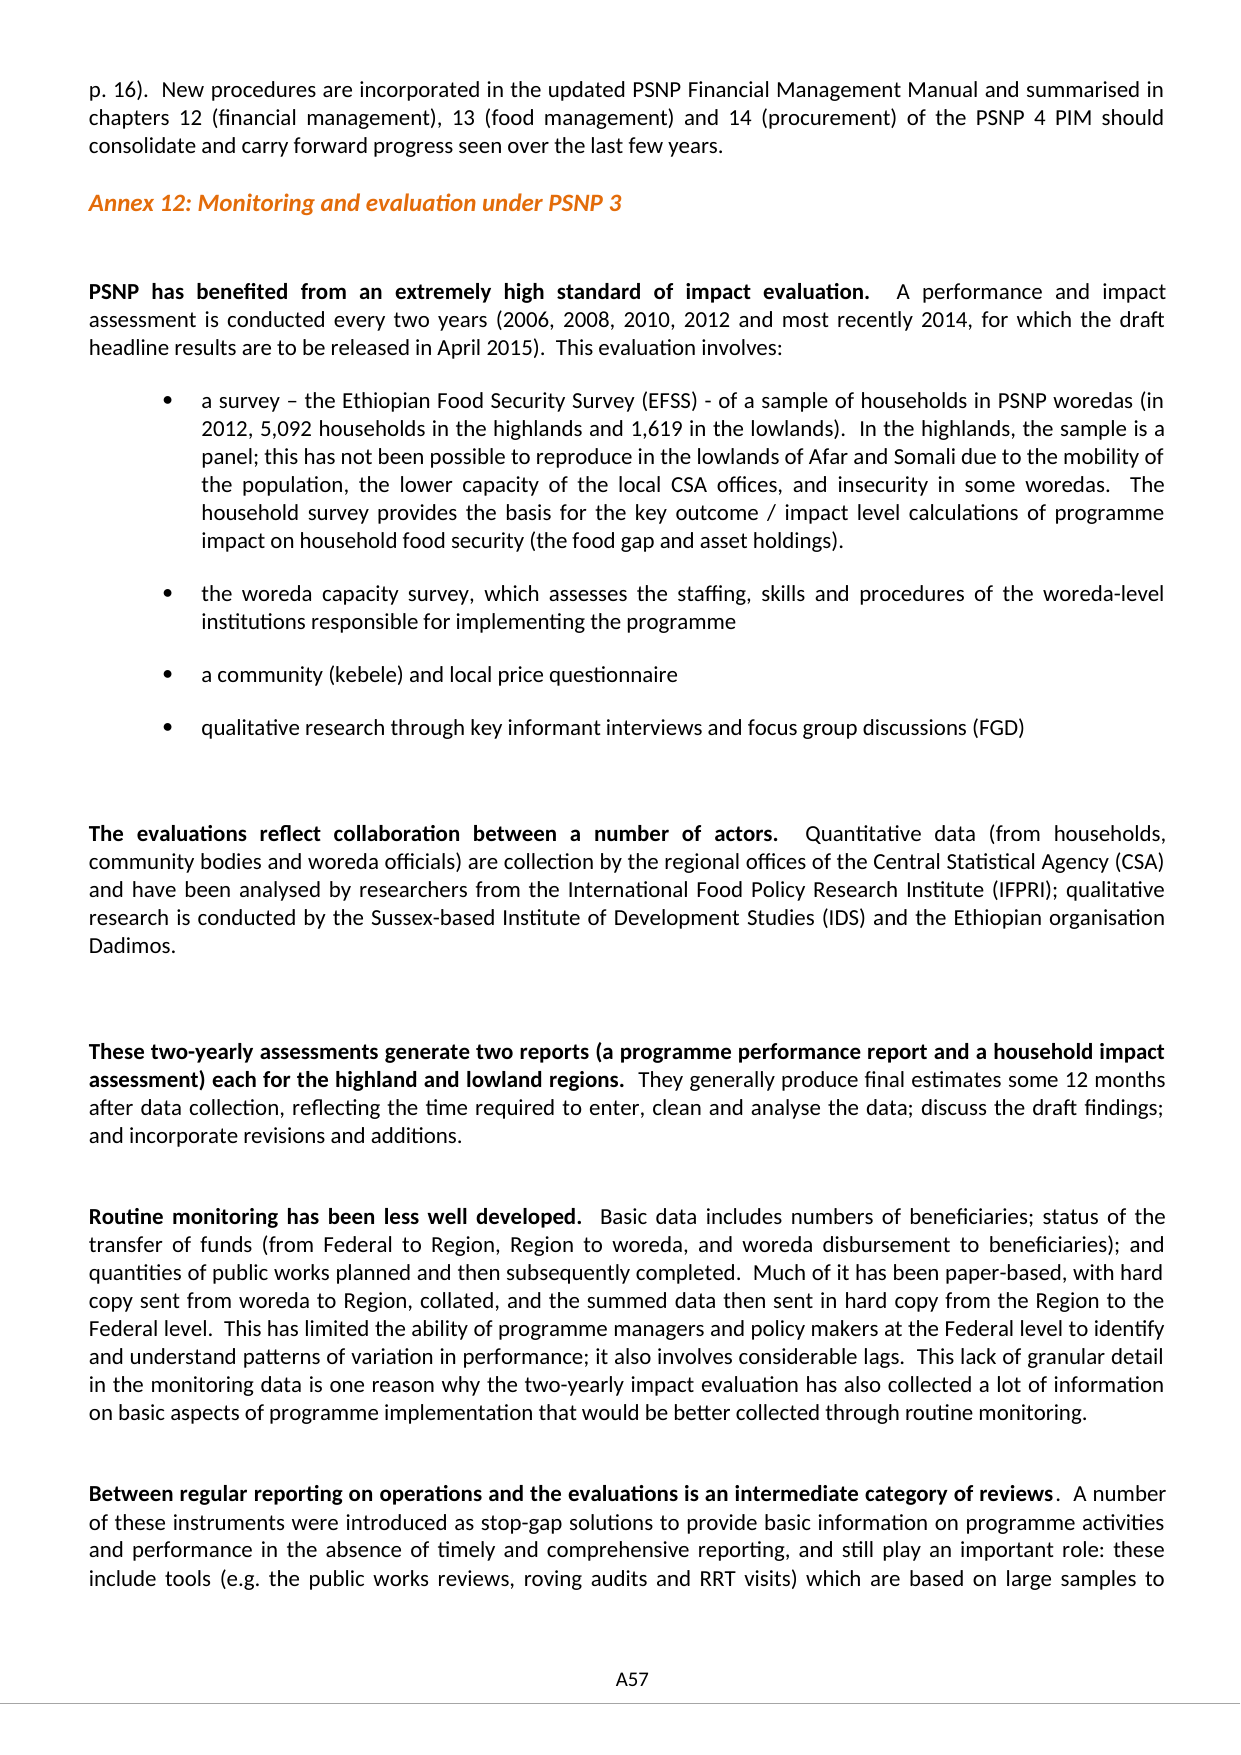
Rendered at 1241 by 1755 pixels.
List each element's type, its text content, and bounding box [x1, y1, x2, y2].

list qualitative research through key informant interviews and focus group discussions (FGD) [164, 713, 1167, 741]
list a community (kebele) and local price questionnaire [164, 660, 1167, 688]
list These two-yearly assessments generate two reports (a programme performance report and a household impact assessment) each for the highland and lowland regions. They generally produce final estimates some 12 months after data collection, reflecting the time required to enter, clean and analyse the data; discuss the draft findings; and incorporate revisions and additions. [89, 1037, 1167, 1149]
text Routine monitoring has been less well developed. Basic data includes numbers of beneficiaries; status of the transfer of funds (from Federal to Region, Region to woreda, and woreda disbursement to beneficiaries); and quantities of public works planned and then subsequently completed. Much of it has been paper-based, with hard copy sent from woreda to Region, collated, and the summed data then sent in hard copy from the Region to the Federal level. This has limited the ability of programme managers and policy makers at the Federal level to identify and understand patterns of variation in performance; it also involves considerable lags. This lack of granular detail in the monitoring data is one reason why the two-yearly impact evaluation has also collected a lot of information on basic aspects of programme implementation that would be better collected through routine monitoring. [89, 1202, 1167, 1427]
list Between regular reporting on operations and the evaluations is an intermediate category of reviews. A number of these instruments were introduced as stop-gap solutions to provide basic information on programme activities and performance in the absence of timely and comprehensive reporting, and still play an important role: these include tools (e.g. the public works reviews, roving audits and RRT visits) which are based on large samples to [89, 1479, 1167, 1592]
list The evaluations reflect collaboration between a number of actors. Quantitative data (from households, community bodies and woreda officials) are collection by the regional offices of the Central Statistical Agency (CSA) and have been analysed by researchers from the International Food Policy Research Institute (IFPRI); qualitative research is conducted by the Sussex-based Institute of Development Studies (IDS) and the Ethiopian organisation Dadimos. [89, 819, 1167, 959]
list PSNP has benefited from an extremely high standard of impact evaluation. A performance and impact assessment is conducted every two years (2006, 2008, 2010, 2012 and most recently 2014, for which the draft headline results are to be released in April 2015). This evaluation involves: [89, 277, 1167, 361]
list a survey – the Ethiopian Food Security Survey (EFSS) - of a sample of households in PSNP woredas (in 2012, 5,092 households in the highlands and 1,619 in the lowlands). In the highlands, the sample is a panel; this has not been possible to reproduce in the lowlands of Afar and Somali due to the mobility of the population, the lower capacity of the local CSA offices, and insecurity in some woredas. The household survey provides the basis for the key outcome / impact level calculations of programme impact on household food security (the food gap and asset holdings). [164, 386, 1167, 554]
subtitle Annex 12: Monitoring and evaluation under PSNP 3 [89, 187, 1167, 218]
text p. 16). New procedures are incorporated in the updated PSNP Financial Management Manual and summarised in chapters 12 (financial management), 13 (food management) and 14 (procurement) of the PSNP 4 PIM should consolidate and carry forward progress seen over the last few years. [89, 75, 1167, 159]
list the woreda capacity survey, which assesses the staffing, skills and procedures of the woreda-level institutions responsible for implementing the programme [164, 579, 1167, 635]
